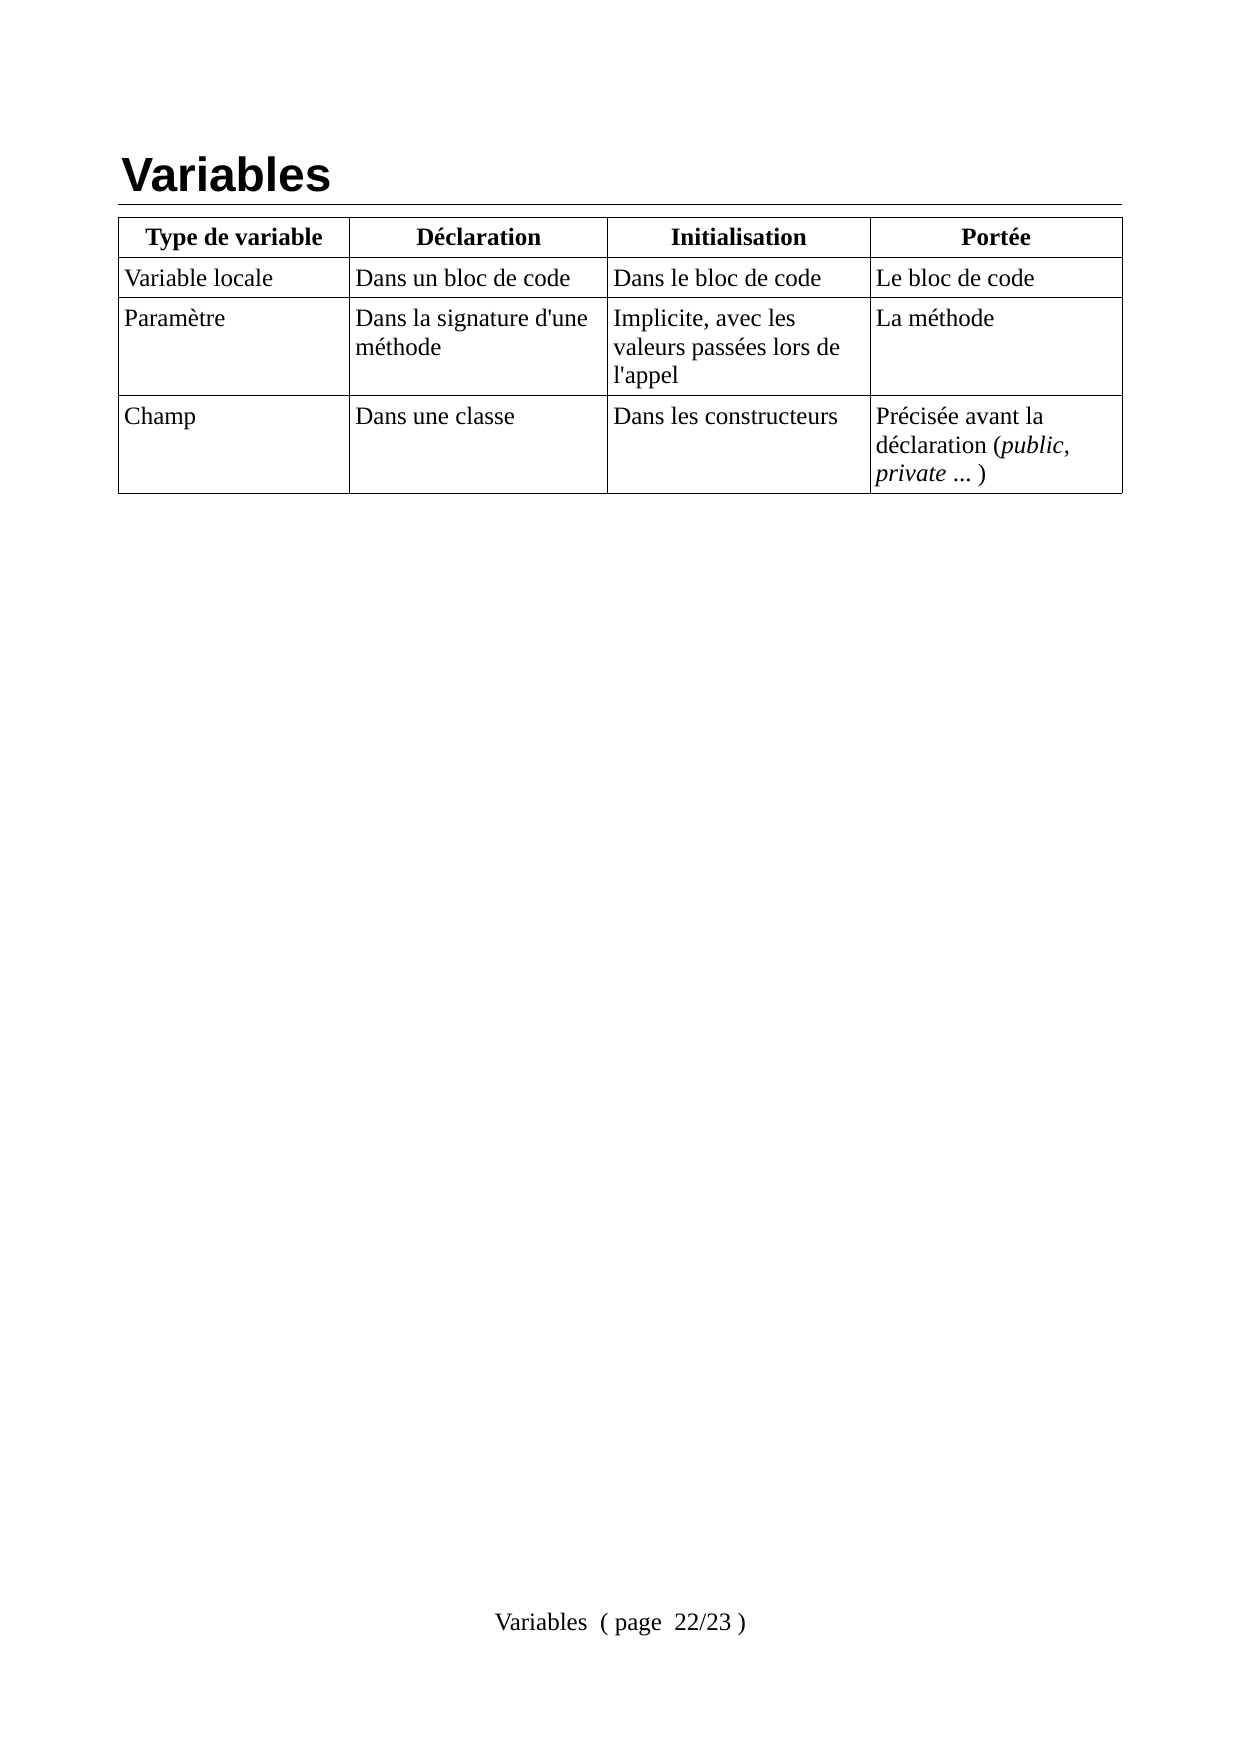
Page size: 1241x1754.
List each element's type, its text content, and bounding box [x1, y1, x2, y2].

table_cell Dans une classe [350, 396, 607, 493]
table_header Type de variable [119, 218, 349, 257]
table_header Initialisation [608, 218, 870, 257]
subtitle Variables [118, 143, 1122, 204]
table_cell Dans un bloc de code [350, 258, 607, 297]
table_cell La méthode [871, 298, 1122, 395]
table_cell Le bloc de code [871, 258, 1122, 297]
table_cell Implicite, avec les valeurs passées lors de l'appel [608, 298, 870, 395]
table_cell Paramètre [119, 298, 349, 395]
table_cell Précisée avant la déclaration (public, private ... ) [871, 396, 1122, 493]
table_cell Dans la signature d'une méthode [350, 298, 607, 395]
table_header Portée [871, 218, 1122, 257]
table_cell Champ [119, 396, 349, 493]
table_cell Dans le bloc de code [608, 258, 870, 297]
table_header Déclaration [350, 218, 607, 257]
table_cell Dans les constructeurs [608, 396, 870, 493]
table_cell Variable locale [119, 258, 349, 297]
